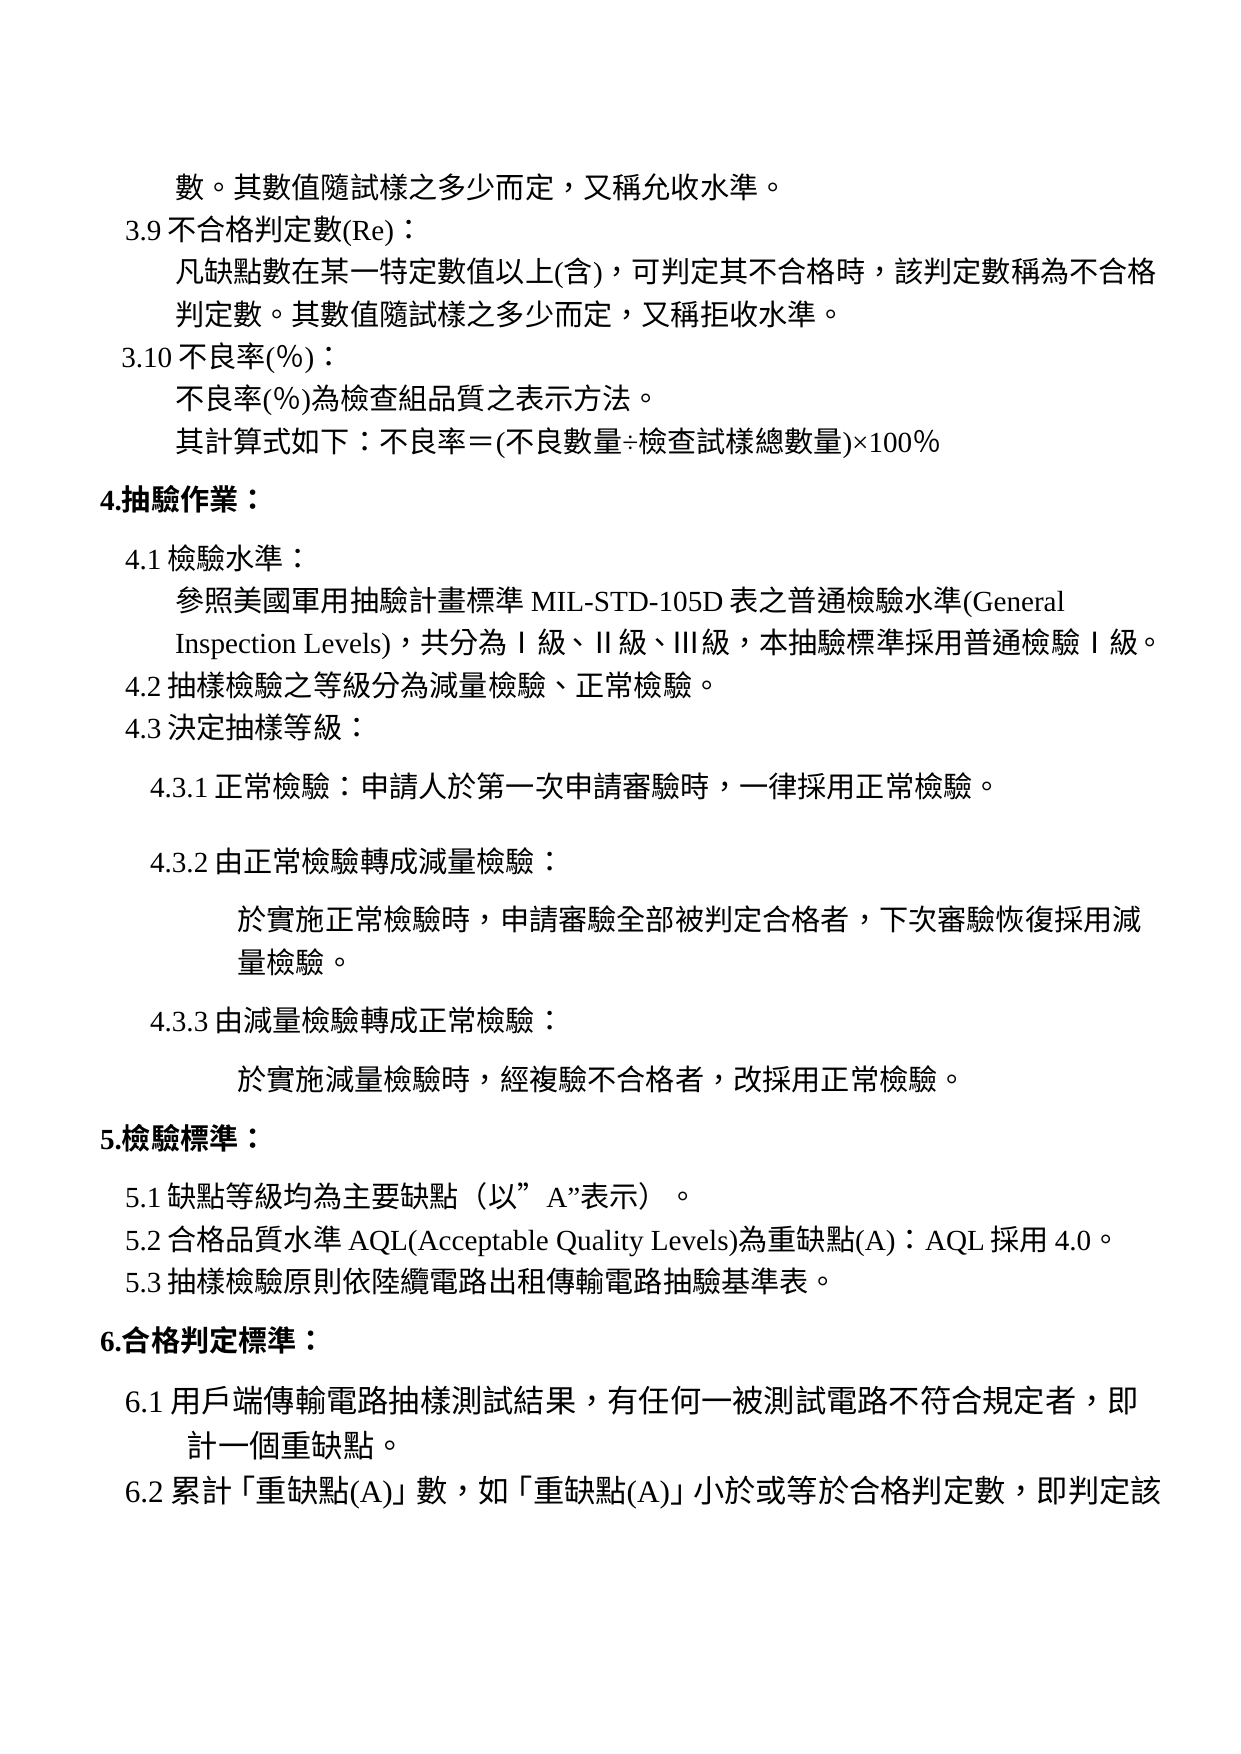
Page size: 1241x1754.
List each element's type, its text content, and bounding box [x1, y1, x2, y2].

text 其計算式如下：不良率＝(不良數量÷檢查試樣總數量)×100％ [175, 418, 1162, 461]
text 6.1用戶端傳輸電路抽樣測試結果，有任何一被測試電路不符合規定者，即計一個重缺點。 [124, 1376, 1162, 1466]
text 參照美國軍用抽驗計畫標準MIL-STD-105D表之普通檢驗水準(General Inspection Levels)，共分為Ⅰ級、Ⅱ級、Ⅲ級，本抽驗標準採用普通檢驗Ⅰ級。 [175, 578, 1162, 662]
text 3.10不良率(％)： [112, 334, 1162, 376]
text 5.2合格品質水準AQL(Acceptable Quality Levels)為重缺點(A)：AQL採用4.0。 [125, 1216, 1162, 1258]
text 5.3抽樣檢驗原則依陸纜電路出租傳輸電路抽驗基準表。 [125, 1258, 1162, 1301]
text 於實施正常檢驗時，申請審驗全部被判定合格者，下次審驗恢復採用減量檢驗。 [237, 897, 1162, 982]
text 數。其數值隨試樣之多少而定，又稱允收水準。 [175, 164, 1162, 207]
text 不良率(％)為檢查組品質之表示方法。 [175, 376, 1162, 418]
text 4.抽驗作業： [100, 461, 1162, 536]
text 4.2抽樣檢驗之等級分為減量檢驗、正常檢驗。 [125, 662, 1162, 705]
text 3.9不合格判定數(Re)： [125, 207, 1162, 249]
text 4.3.2由正常檢驗轉成減量檢驗： [150, 822, 1162, 897]
text 6.2累計「重缺點(A)」數，如「重缺點(A)」小於或等於合格判定數，即判定該 [124, 1466, 1162, 1511]
text 4.3決定抽樣等級： [125, 705, 1162, 747]
text 4.1檢驗水準： [125, 536, 1162, 578]
text 4.3.1正常檢驗：申請人於第一次申請審驗時，一律採用正常檢驗。 [150, 747, 1162, 822]
text 凡缺點數在某一特定數值以上(含)，可判定其不合格時，該判定數稱為不合格判定數。其數值隨試樣之多少而定，又稱拒收水準。 [175, 249, 1162, 334]
text 5.檢驗標準： [100, 1099, 1162, 1174]
text 6.合格判定標準： [100, 1301, 1162, 1376]
text 4.3.3由減量檢驗轉成正常檢驗： [150, 982, 1162, 1057]
text 於實施減量檢驗時，經複驗不合格者，改採用正常檢驗。 [237, 1057, 1162, 1099]
text 5.1缺點等級均為主要缺點（以”A”表示）。 [125, 1174, 1162, 1216]
